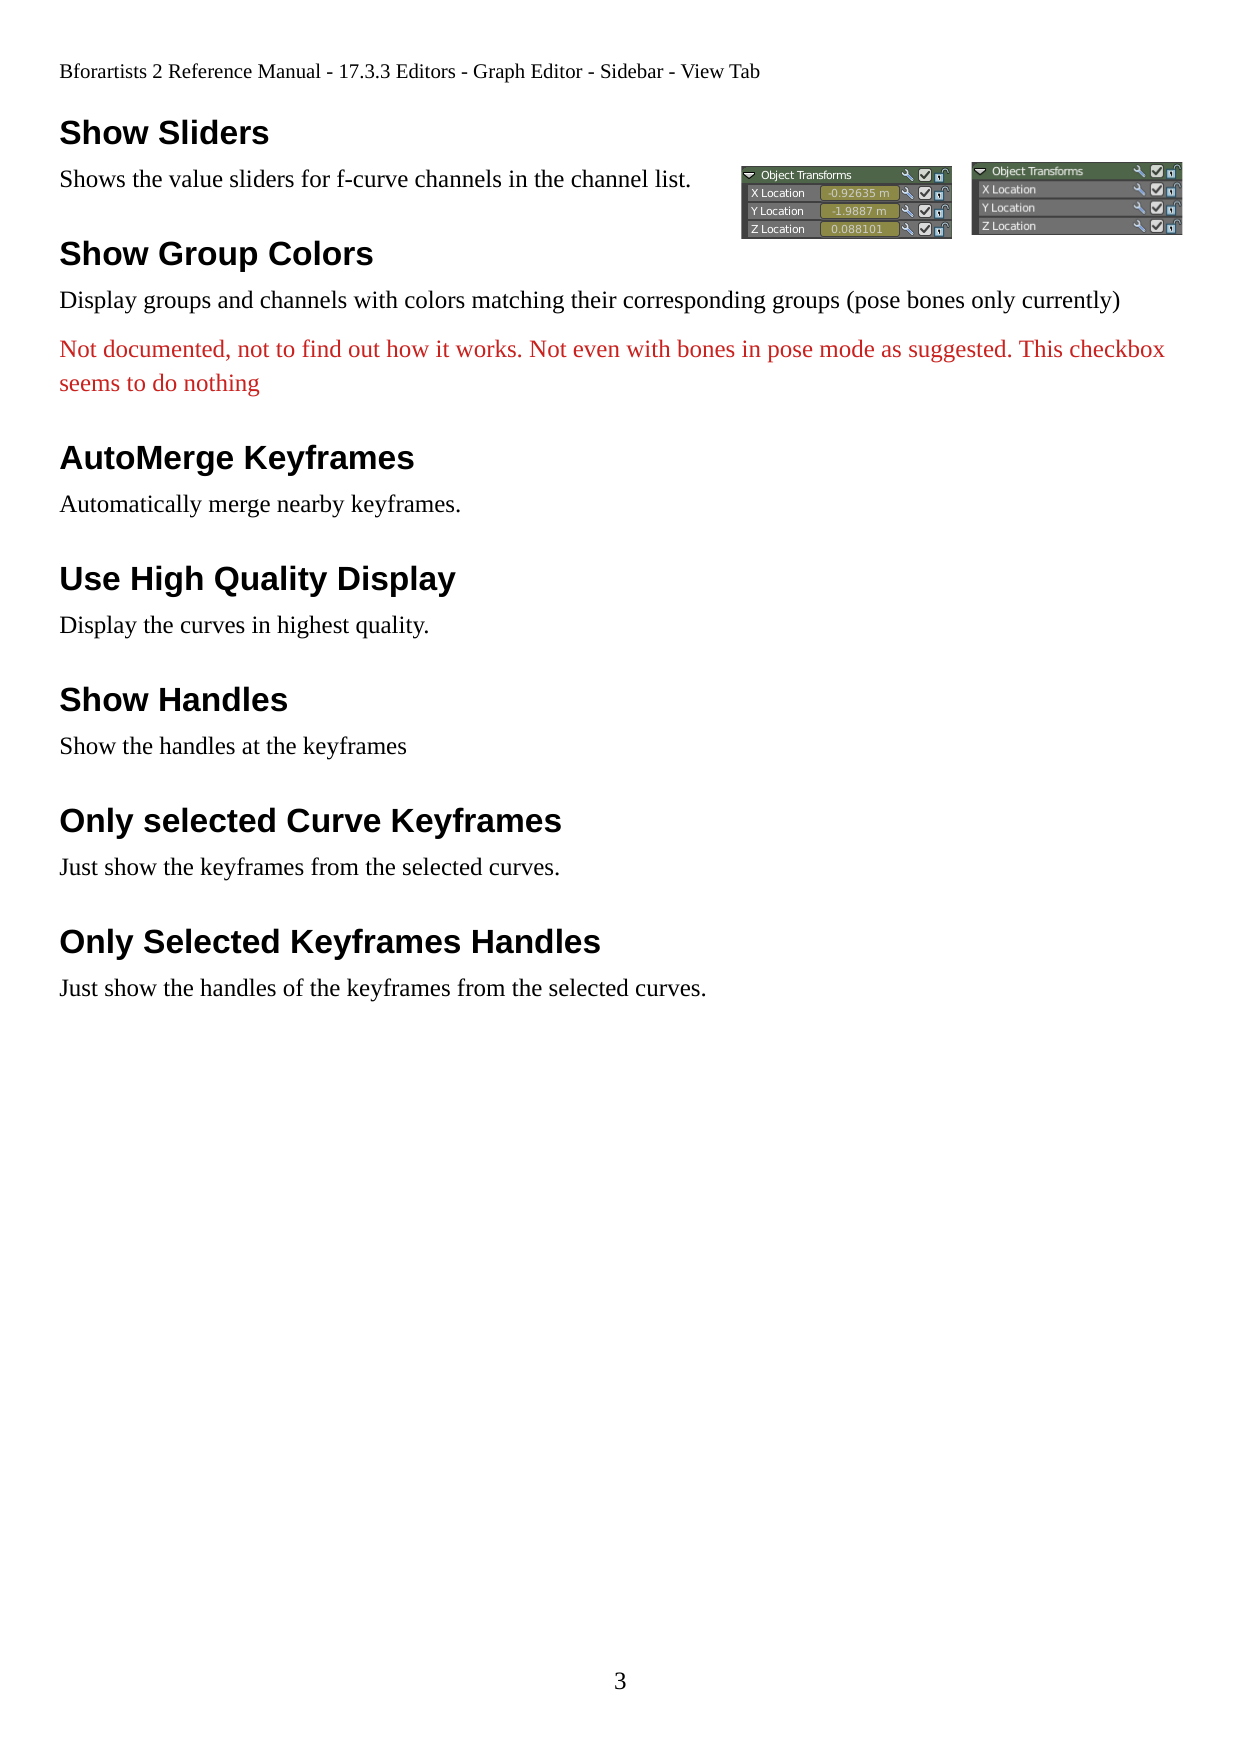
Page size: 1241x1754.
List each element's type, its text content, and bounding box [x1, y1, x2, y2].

subtitle Only Selected Keyframes Handles [59, 922, 1181, 961]
subtitle Use High Quality Display [59, 559, 1181, 598]
text Just show the keyframes from the selected curves. [59, 852, 1181, 881]
text Just show the handles of the keyframes from the selected curves. [59, 973, 1181, 1002]
picture [971, 162, 1183, 235]
subtitle AutoMerge Keyframes [59, 438, 1181, 477]
subtitle Show Sliders [59, 113, 1181, 151]
picture [741, 166, 952, 239]
text Shows the value sliders for f-curve channels in the channel list. [59, 164, 971, 192]
text Show the handles at the keyframes [59, 731, 1181, 760]
subtitle Only selected Curve Keyframes [59, 801, 1181, 840]
subtitle Show Group Colors [59, 234, 1181, 272]
text Display groups and channels with colors matching their corresponding groups (pose bones only currently) [59, 285, 1181, 313]
text Display the curves in highest quality. [59, 610, 1181, 639]
text Automatically merge nearby keyframes. [59, 489, 1181, 518]
text Not documented, not to find out how it works. Not even with bones in pose mode as suggested. This checkbox seems to do nothing [59, 334, 1181, 397]
subtitle Show Handles [59, 680, 1181, 719]
